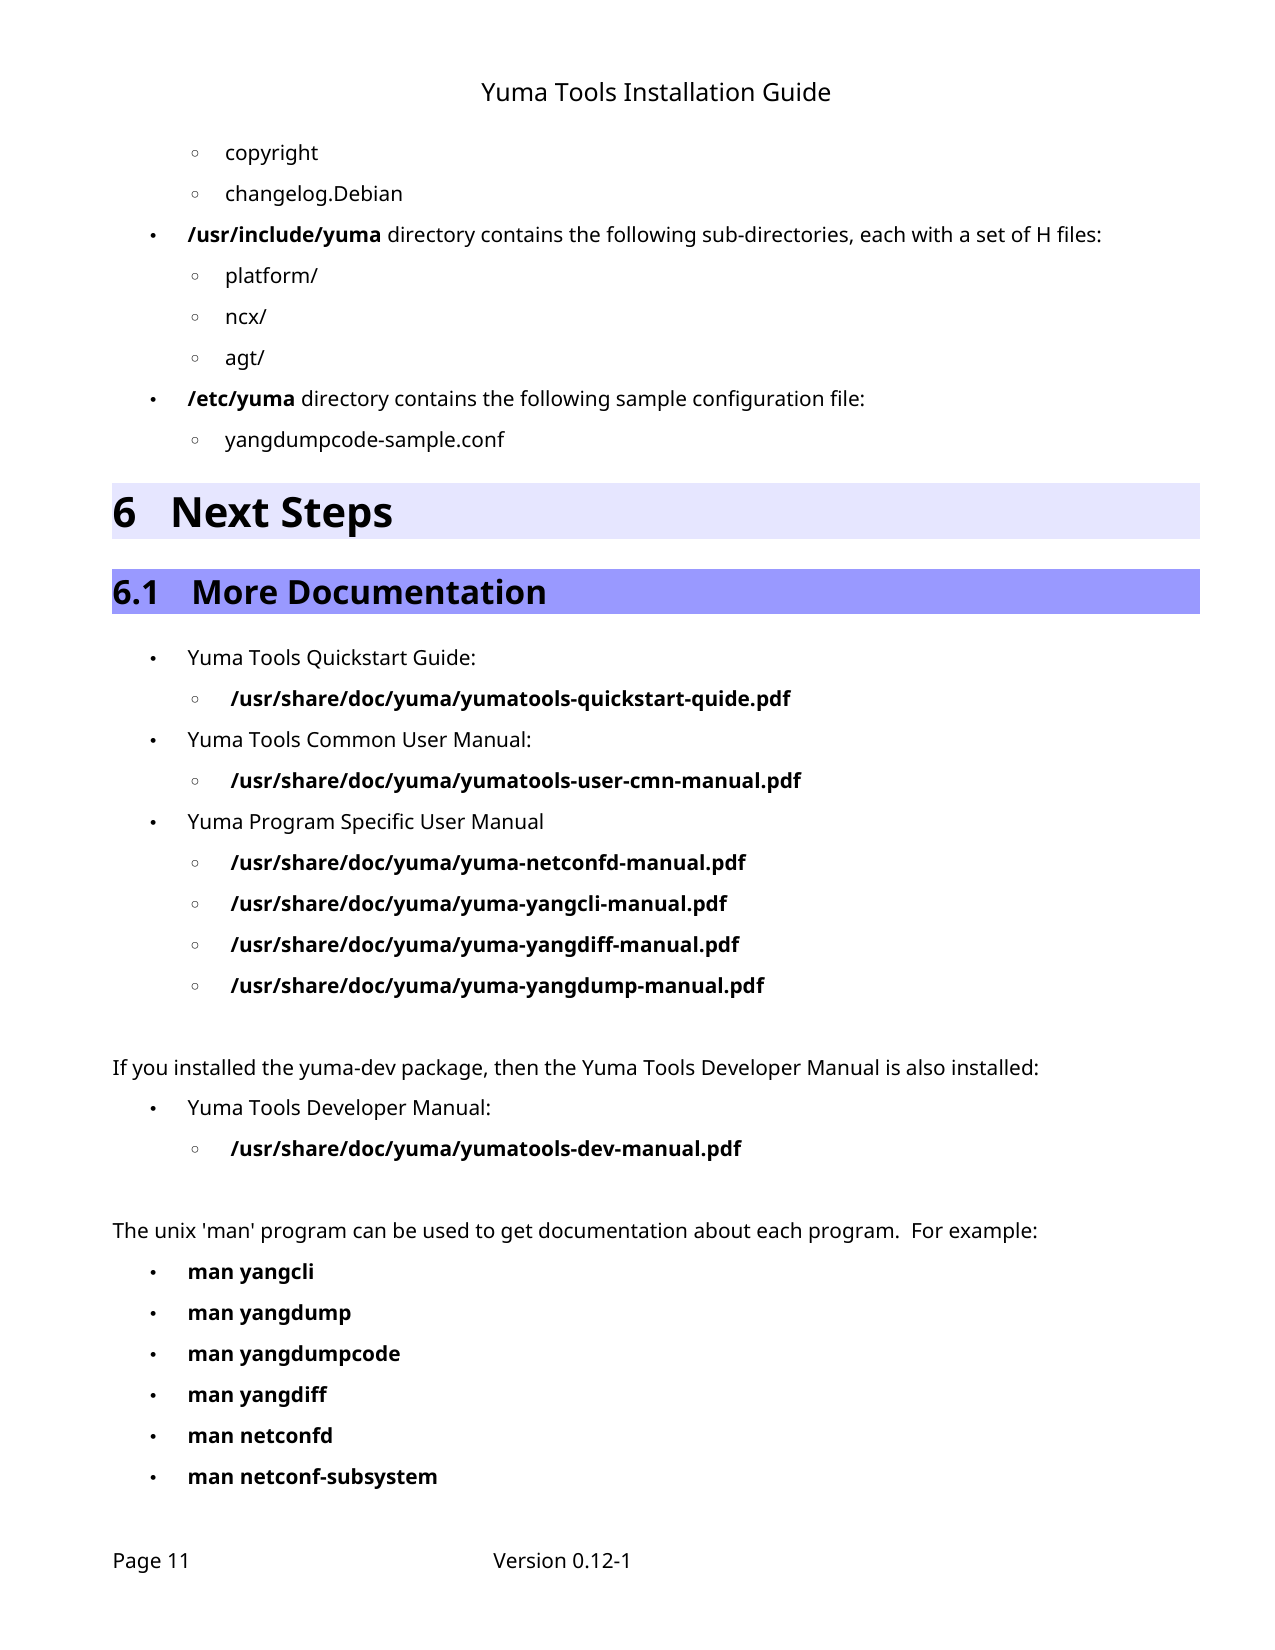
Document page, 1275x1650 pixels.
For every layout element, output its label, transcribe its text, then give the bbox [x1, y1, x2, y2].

text The unix 'man' program can be used to get documentation about each program. For example: [112, 1216, 1200, 1245]
list changelog.Debian [187, 179, 1200, 208]
list /usr/include/yuma directory contains the following sub-directories, each with a set of H files: [150, 220, 1200, 249]
list /usr/share/doc/yuma/yuma-netconfd-manual.pdf [187, 848, 1200, 876]
list platform/ [187, 261, 1200, 290]
list Yuma Tools Common User Manual: [150, 725, 1200, 753]
list man yangdiff [150, 1380, 1200, 1408]
list man netconf-subsystem [150, 1462, 1200, 1490]
list /usr/share/doc/yuma/yuma-yangdiff-manual.pdf [187, 930, 1200, 958]
list yangdumpcode-sample.conf [187, 425, 1200, 453]
list ncx/ [187, 302, 1200, 331]
list /usr/share/doc/yuma/yumatools-user-cmn-manual.pdf [187, 766, 1200, 794]
list /usr/share/doc/yuma/yuma-yangdump-manual.pdf [187, 971, 1200, 999]
list man yangdumpcode [150, 1339, 1200, 1368]
list copyright [187, 138, 1200, 167]
list man yangcli [150, 1257, 1200, 1286]
subtitle Next Steps [112, 483, 1200, 539]
list /usr/share/doc/yuma/yumatools-quickstart-quide.pdf [187, 684, 1200, 713]
text If you installed the yuma-dev package, then the Yuma Tools Developer Manual is also installed: [112, 1053, 1200, 1081]
list Yuma Tools Developer Manual: [150, 1093, 1200, 1122]
list Yuma Program Specific User Manual [150, 807, 1200, 835]
list agt/ [187, 343, 1200, 372]
list man yangdump [150, 1298, 1200, 1327]
list /usr/share/doc/yuma/yumatools-dev-manual.pdf [187, 1134, 1200, 1163]
list man netconfd [150, 1421, 1200, 1449]
list /usr/share/doc/yuma/yuma-yangcli-manual.pdf [187, 889, 1200, 917]
list /etc/yuma directory contains the following sample configuration file: [150, 384, 1200, 413]
list Yuma Tools Quickstart Guide: [150, 643, 1200, 672]
subtitle More Documentation [112, 569, 1200, 614]
